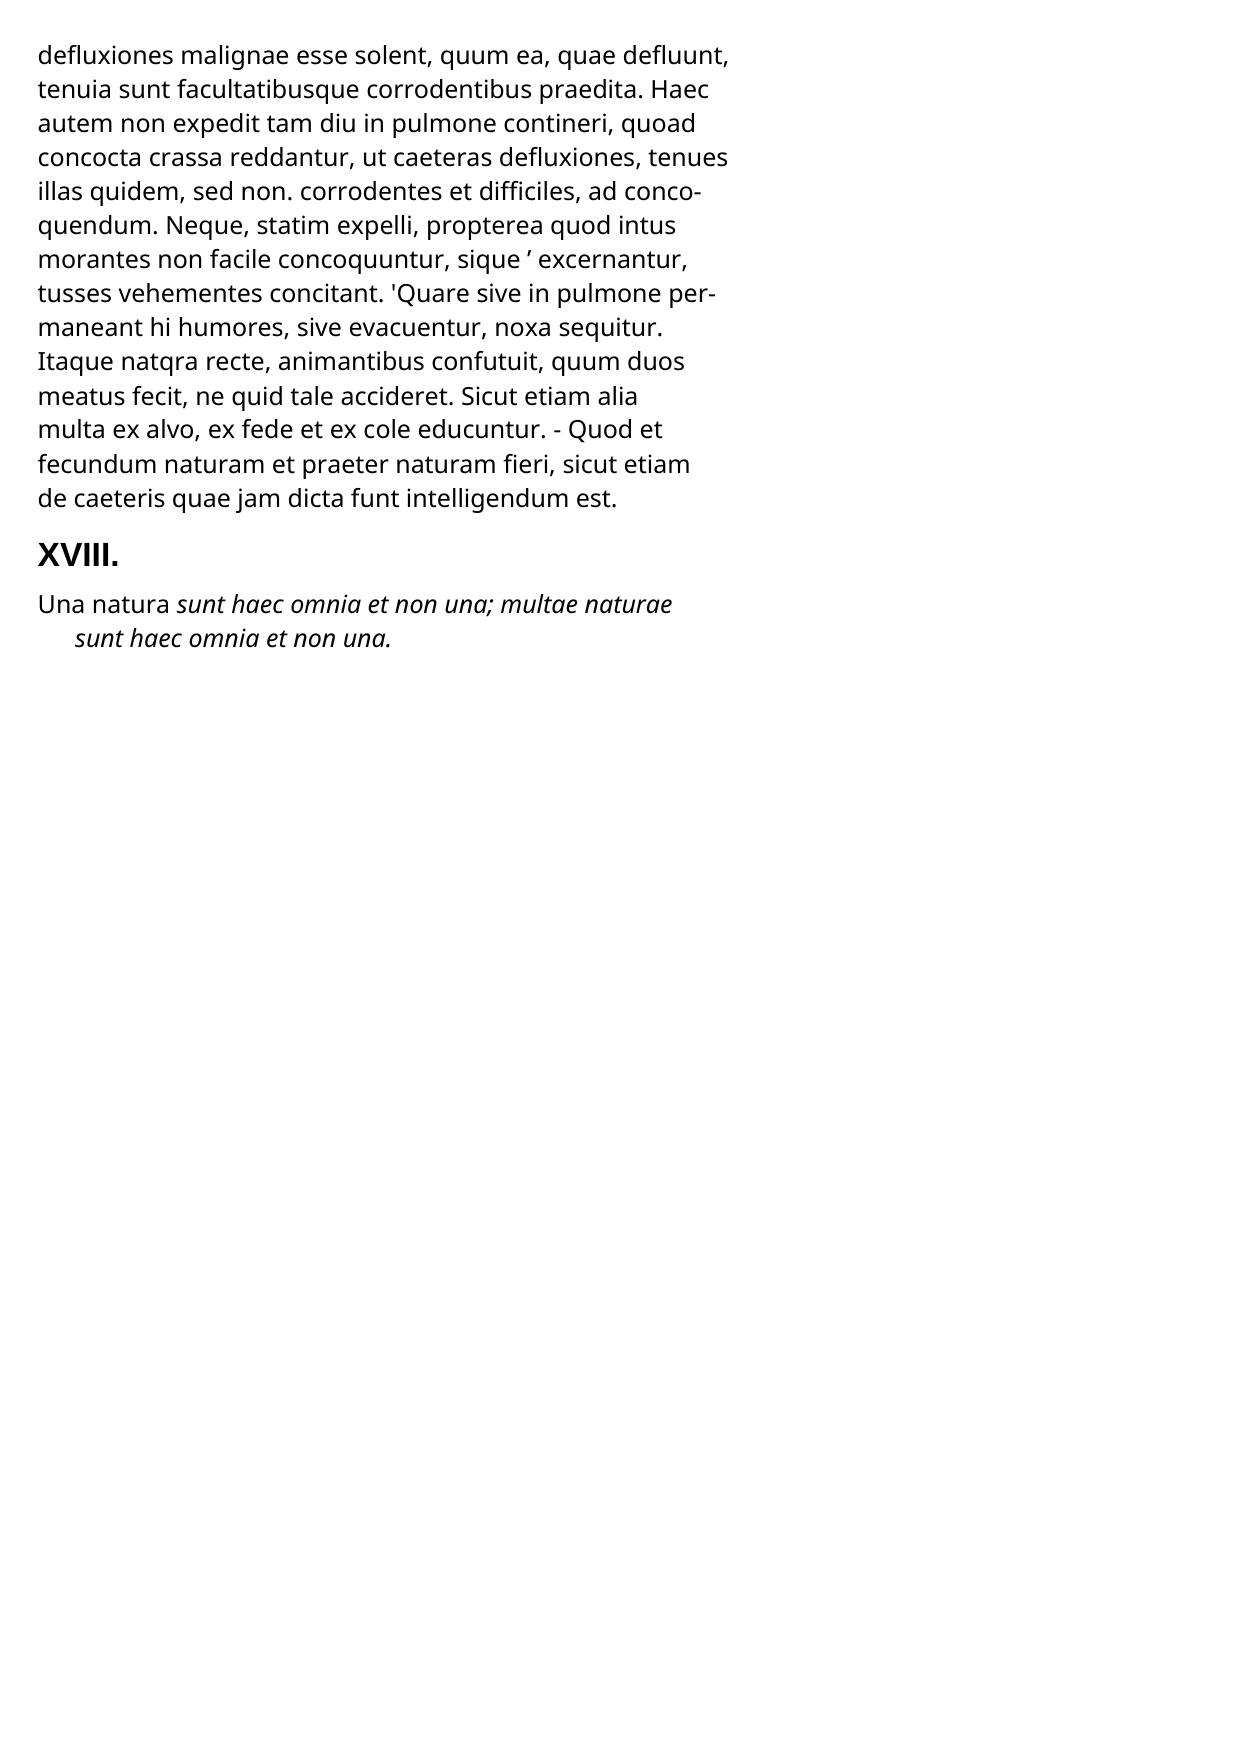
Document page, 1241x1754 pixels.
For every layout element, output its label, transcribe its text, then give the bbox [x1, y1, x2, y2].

text Una natura sunt haec omnia et non una; multae naturae sunt haec omnia et non una. [37, 586, 1203, 654]
text defluxiones malignae esse solent, quum ea, quae defluunt, tenuia sunt facultatibusque corrodentibus praedita. Haec autem non expedit tam diu in pulmone contineri, quoad concocta crassa reddantur, ut caeteras defluxiones, tenues illas quidem, sed non. corrodentes et difficiles, ad conco- quendum. Neque, statim expelli, propterea quod intus morantes non facile concoquuntur, sique ’ excernantur, tusses vehementes concitant. 'Quare sive in pulmone per- maneant hi humores, sive evacuentur, noxa sequitur. Itaque natqra recte, animantibus confutuit, quum duos meatus fecit, ne quid tale accideret. Sicut etiam alia multa ex alvo, ex fede et ex cole educuntur. - Quod et fecundum naturam et praeter naturam fieri, sicut etiam de caeteris quae jam dicta funt intelligendum est. [37, 37, 1203, 514]
subtitle XVIII. [37, 535, 1203, 574]
